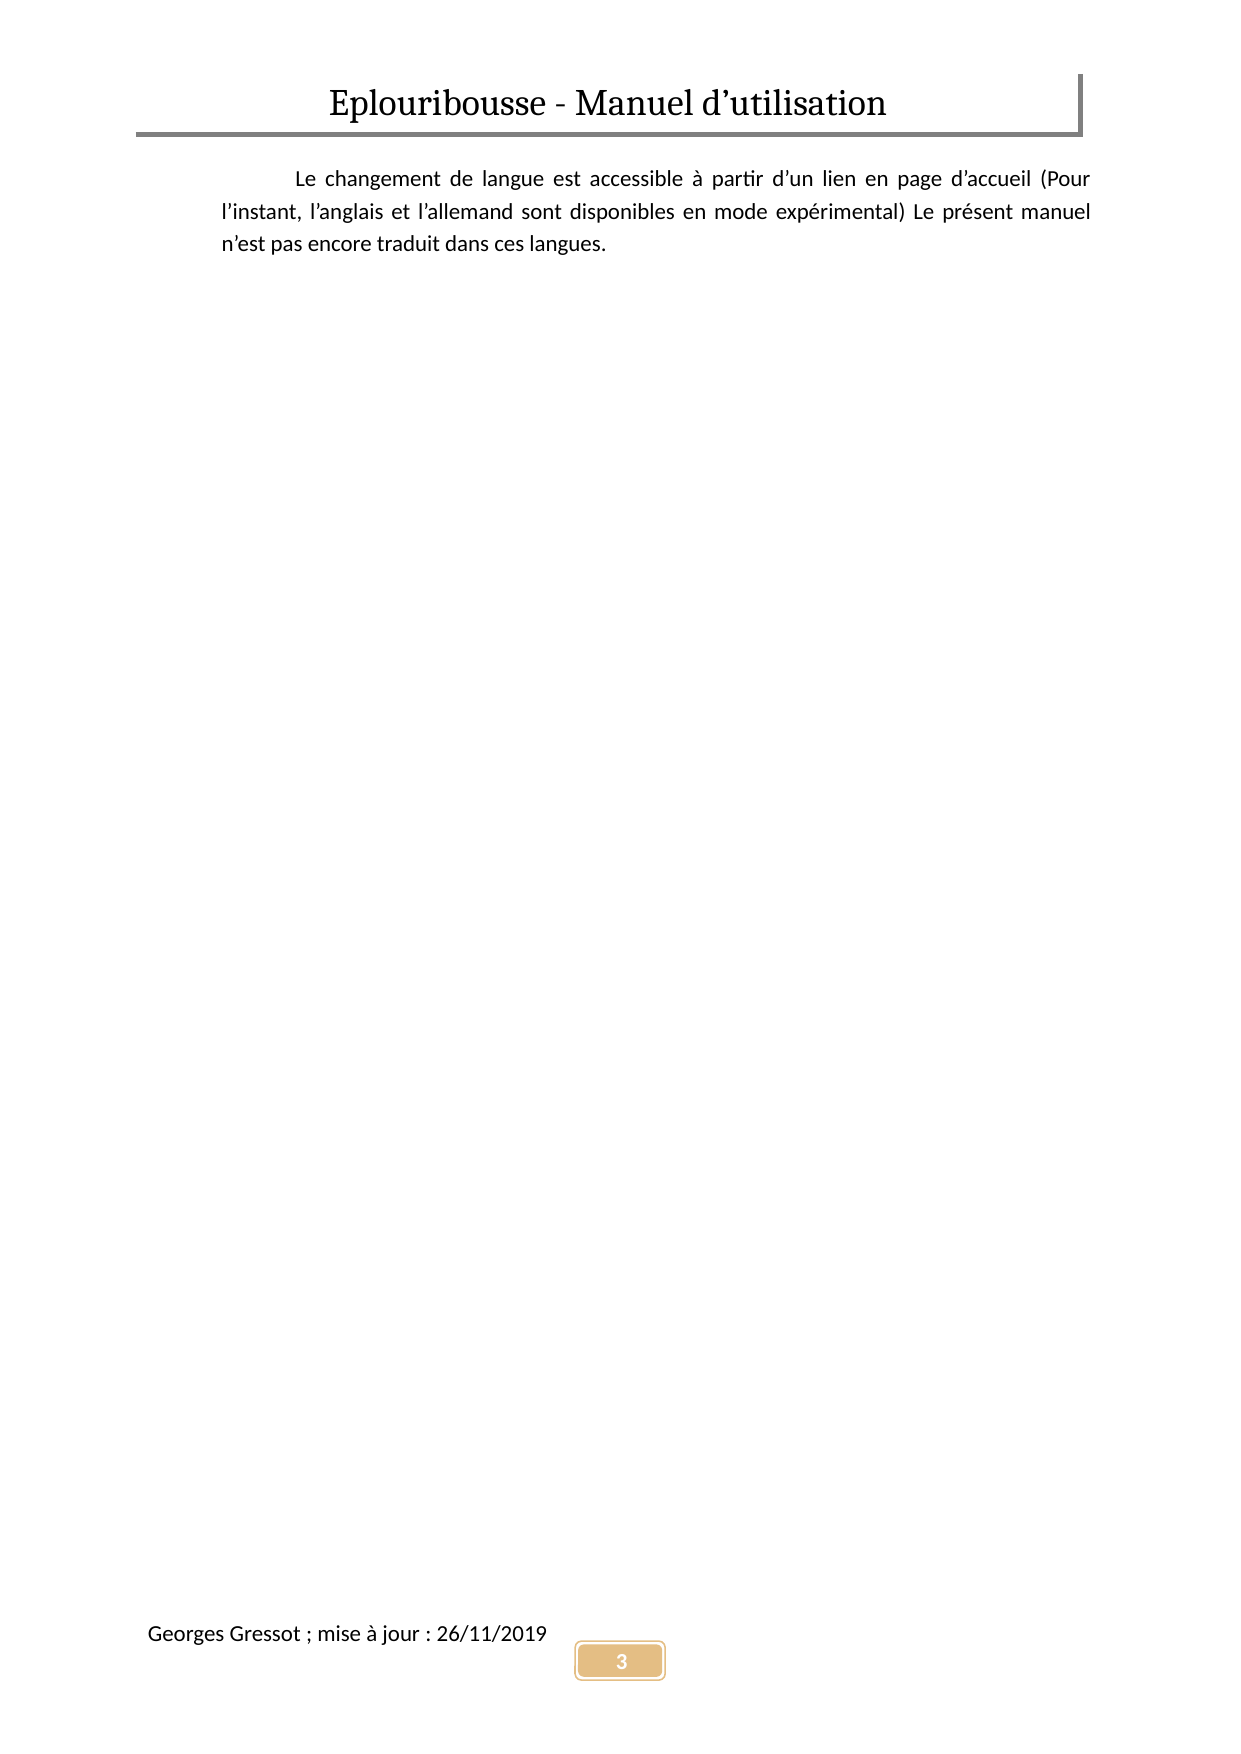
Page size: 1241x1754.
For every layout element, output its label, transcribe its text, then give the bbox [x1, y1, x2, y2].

text Le changement de langue est accessible à partir d’un lien en page d’accueil (Pour l’instant, l’anglais et l’allemand sont disponibles en mode expérimental) Le présent manuel n’est pas encore traduit dans ces langues. [221, 164, 1093, 257]
